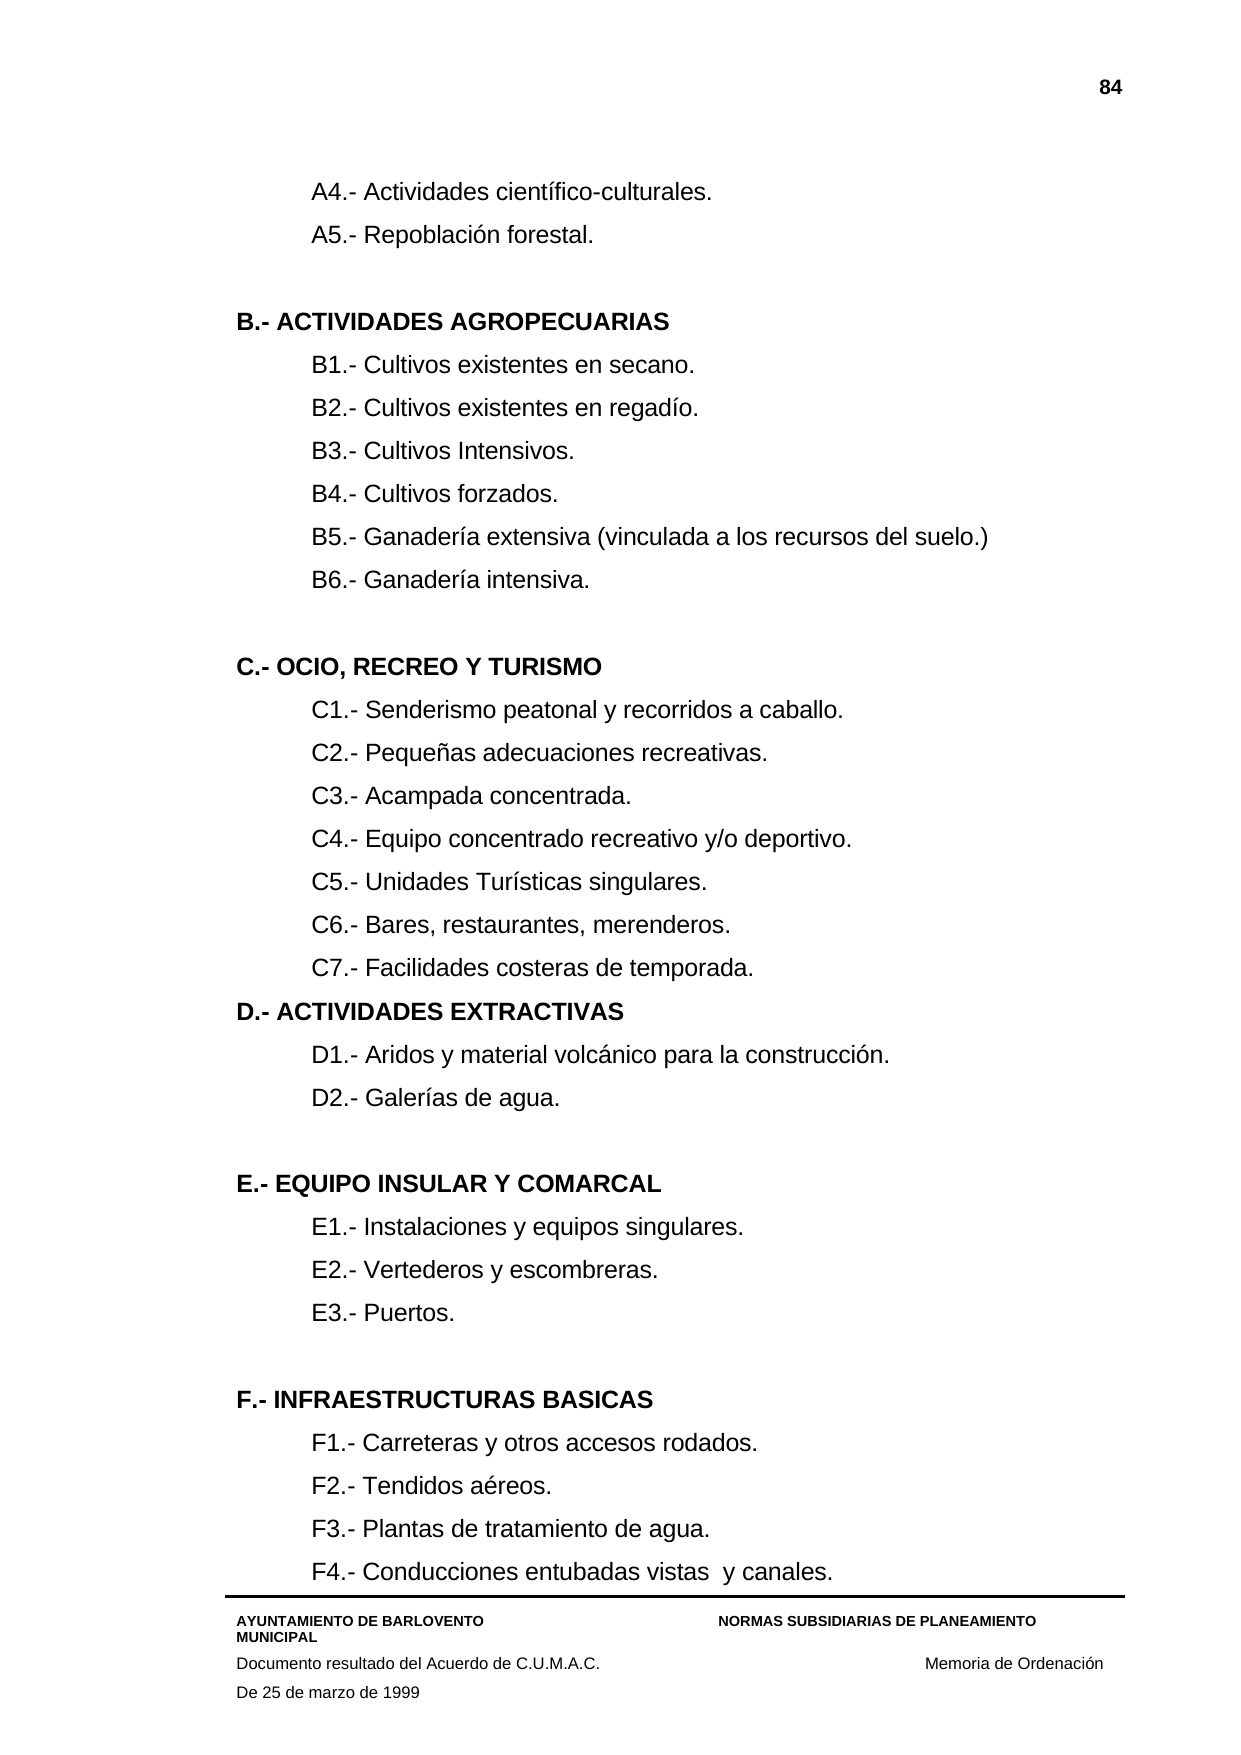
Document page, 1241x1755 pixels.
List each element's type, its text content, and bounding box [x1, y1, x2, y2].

text B5.‑ Ganadería extensiva (vinculada a los recursos del suelo.) [236, 522, 1122, 551]
text B1.‑ Cultivos existentes en secano. [236, 350, 1122, 378]
text E2.‑ Vertederos y escombreras. [236, 1255, 1122, 1284]
text C2.‑ Pequeñas adecuaciones recreativas. [236, 738, 1122, 767]
text A5.‑ Repoblación forestal. [236, 220, 1122, 249]
text B.‑ ACTIVIDADES AGROPECUARIAS [236, 307, 1122, 335]
text C.‑ OCIO, RECREO Y TURISMO [236, 652, 1122, 680]
text B4.‑ Cultivos forzados. [236, 479, 1122, 508]
text C7.‑ Facilidades costeras de temporada. [236, 953, 1122, 982]
text E1.‑ Instalaciones y equipos singulares. [236, 1212, 1122, 1241]
text F4.‑ Conducciones entubadas vistas y canales. [236, 1557, 1122, 1586]
text B3.‑ Cultivos Intensivos. [236, 436, 1122, 465]
text C6.‑ Bares, restaurantes, merenderos. [236, 910, 1122, 939]
text E.‑ EQUIPO INSULAR Y COMARCAL [236, 1169, 1122, 1198]
text C5.‑ Unidades Turísticas singulares. [236, 867, 1122, 896]
text F3.‑ Plantas de tratamiento de agua. [236, 1514, 1122, 1543]
text D1.‑ Aridos y material volcánico para la construcción. [236, 1040, 1122, 1068]
text F2.‑ Tendidos aéreos. [236, 1471, 1122, 1500]
text C1.‑ Senderismo peatonal y recorridos a caballo. [236, 695, 1122, 723]
text C4.‑ Equipo concentrado recreativo y/o deportivo. [236, 824, 1122, 853]
text C3.‑ Acampada concentrada. [236, 781, 1122, 810]
text A4.‑ Actividades científico‑culturales. [236, 177, 1122, 206]
text E3.‑ Puertos. [236, 1298, 1122, 1327]
text F1.‑ Carreteras y otros accesos rodados. [236, 1428, 1122, 1457]
text B6.‑ Ganadería intensiva. [236, 565, 1122, 594]
text D.‑ ACTIVIDADES EXTRACTIVAS [236, 997, 1122, 1025]
text B2.‑ Cultivos existentes en regadío. [236, 393, 1122, 422]
text D2.‑ Galerías de agua. [236, 1083, 1122, 1112]
text F.‑ INFRAESTRUCTURAS BASICAS [236, 1385, 1122, 1413]
